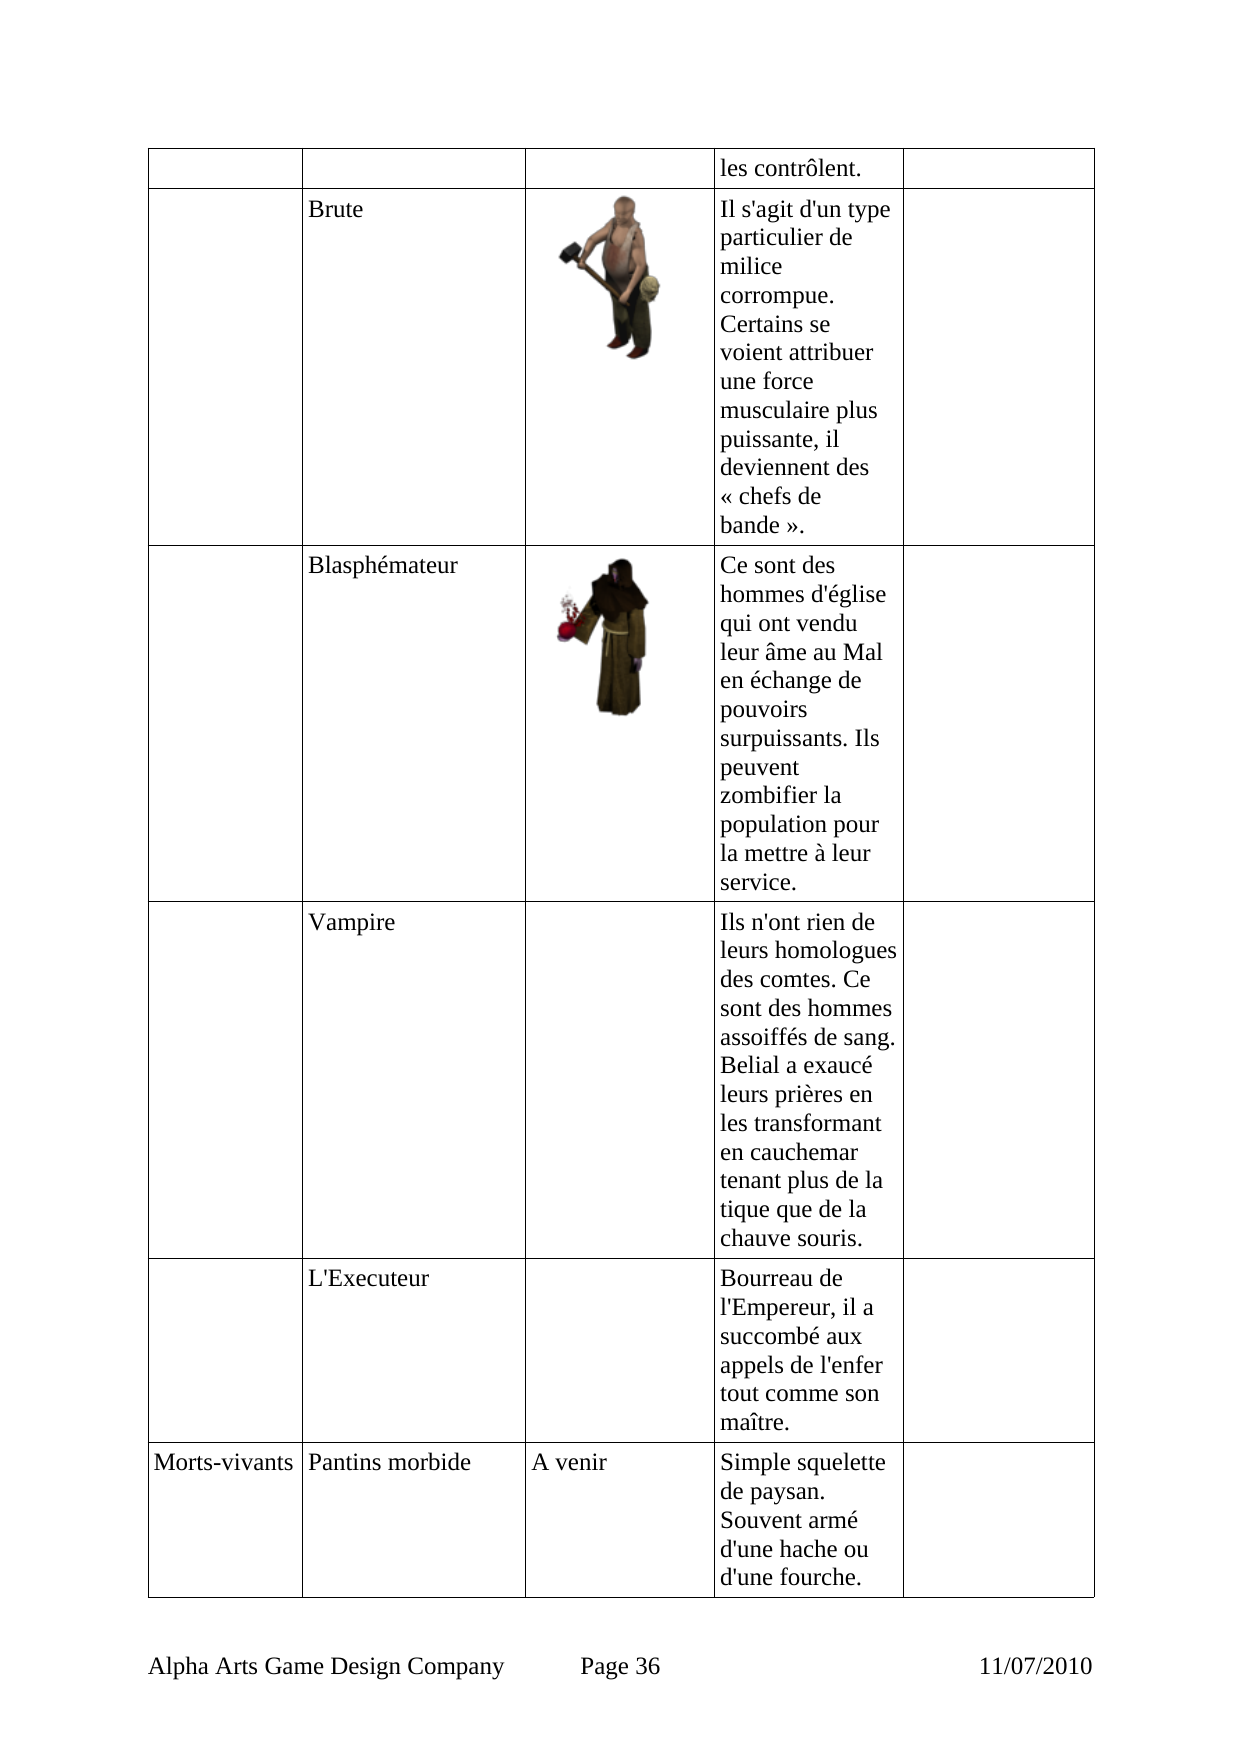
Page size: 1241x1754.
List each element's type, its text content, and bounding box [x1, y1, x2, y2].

table_cell [904, 546, 1094, 901]
table_cell Simple squelette de paysan. Souvent armé d'une hache ou d'une fourche. [715, 1443, 903, 1597]
table_cell Morts-vivants [149, 1443, 302, 1597]
table_cell [149, 902, 302, 1258]
table_cell [149, 149, 302, 188]
table_cell [526, 546, 714, 901]
table_cell [904, 902, 1094, 1258]
table_cell [526, 1259, 714, 1442]
table_cell Il s'agit d'un type particulier de milice corrompue. Certains se voient attribuer une force musculaire plus puissante, il deviennent des « chefs de bande ». [715, 189, 903, 544]
table_cell [303, 149, 525, 188]
table_cell [904, 1259, 1094, 1442]
picture [531, 550, 709, 728]
table_cell Brute [303, 189, 525, 544]
table_cell Blasphémateur [303, 546, 525, 901]
table_cell [904, 1443, 1094, 1597]
table_cell Bourreau de l'Empereur, il a succombé aux appels de l'enfer tout comme son maître. [715, 1259, 903, 1442]
table_cell Pantins morbide [303, 1443, 525, 1597]
table_cell Ce sont des hommes d'église qui ont vendu leur âme au Mal en échange de pouvoirs surpuissants. Ils peuvent zombifier la population pour la mettre à leur service. [715, 546, 903, 901]
table_cell [904, 149, 1094, 188]
table_cell [904, 189, 1094, 544]
picture [531, 193, 709, 372]
table_cell L'Executeur [303, 1259, 525, 1442]
table_cell A venir [526, 1443, 714, 1597]
table_cell les contrôlent. [715, 149, 903, 188]
table_cell [149, 546, 302, 901]
table_cell [149, 1259, 302, 1442]
table_cell [526, 902, 714, 1258]
table_cell [526, 189, 714, 544]
table_cell Vampire [303, 902, 525, 1258]
table_cell Ils n'ont rien de leurs homologues des comtes. Ce sont des hommes assoiffés de sang. Belial a exaucé leurs prières en les transformant en cauchemar tenant plus de la tique que de la chauve souris. [715, 902, 903, 1258]
table_cell [526, 149, 714, 188]
table_cell [149, 189, 302, 544]
